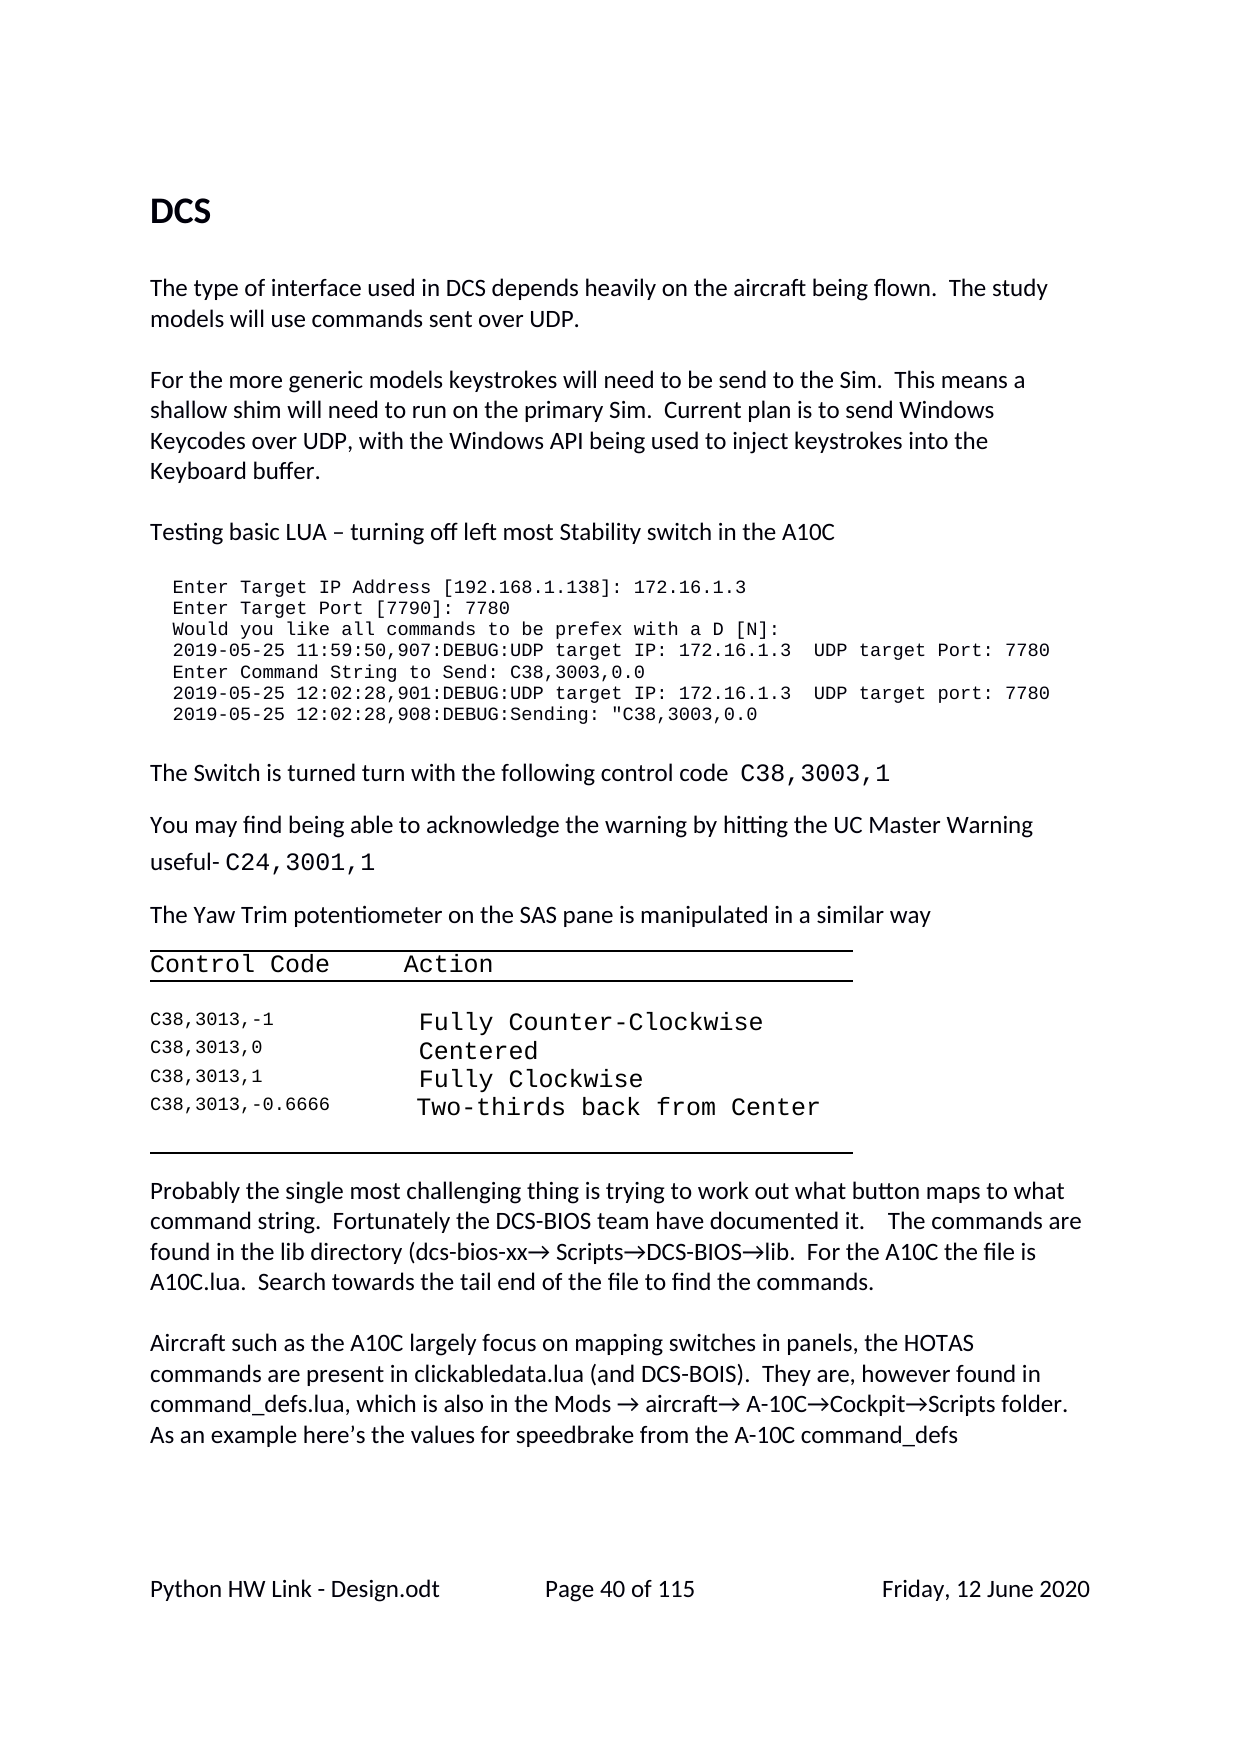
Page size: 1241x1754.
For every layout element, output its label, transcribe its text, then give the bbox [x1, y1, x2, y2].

text The Switch is turned turn with the following control code C38,3003,1 [150, 757, 1090, 788]
table_cell Two-thirds back from Center [404, 1095, 853, 1123]
subtitle DCS [150, 187, 1090, 233]
table_cell Centered [404, 1038, 853, 1067]
text 2019-05-25 12:02:28,901:DEBUG:UDP target IP: 172.16.1.3 UDP target port: 7780 [150, 684, 1090, 705]
table_cell C38,3013,0 [150, 1038, 403, 1067]
text The type of interface used in DCS depends heavily on the aircraft being flown. The study models will use commands sent over UDP. [150, 272, 1090, 333]
text Enter Command String to Send: C38,3003,0.0 [150, 662, 1090, 684]
text For the more generic models keystrokes will need to be send to the Sim. This means a shallow shim will need to run on the primary Sim. Current plan is to send Windows Keycodes over UDP, with the Windows API being used to inject keystrokes into the Keyboard buffer. [150, 364, 1090, 486]
table_header Action [404, 952, 853, 980]
text 2019-05-25 12:02:28,908:DEBUG:Sending: "C38,3003,0.0 [150, 705, 1090, 726]
table_cell [150, 982, 403, 1010]
text Probably the single most challenging thing is trying to work out what button maps to what command string. Fortunately the DCS-BIOS team have documented it. The commands are found in the lib directory (dcs-bios-xx→ Scripts→DCS-BIOS→lib. For the A10C the file is A10C.lua. Search towards the tail end of the file to find the commands. [150, 1175, 1090, 1297]
text Enter Target Port [7790]: 7780 [150, 599, 1090, 620]
table_cell Fully Clockwise [404, 1067, 853, 1095]
text Enter Target IP Address [192.168.1.138]: 172.16.1.3 [150, 577, 1090, 599]
table_cell [404, 1123, 853, 1152]
text Would you like all commands to be prefex with a D [N]: [150, 620, 1090, 641]
table_cell C38,3013,-1 [150, 1010, 403, 1038]
table_cell Fully Counter-Clockwise [404, 1010, 853, 1038]
text Testing basic LUA – turning off left most Stability switch in the A10C [150, 516, 1090, 547]
table_cell C38,3013,1 [150, 1067, 403, 1095]
table_header Control Code [150, 952, 403, 980]
table_cell C38,3013,-0.6666 [150, 1095, 403, 1123]
table_cell [150, 1123, 403, 1152]
text The Yaw Trim potentiometer on the SAS pane is manipulated in a similar way [150, 899, 1090, 929]
table_cell [404, 982, 853, 1010]
text You may find being able to acknowledge the warning by hitting the UC Master Warning useful- C24,3001,1 [150, 810, 1090, 878]
text 2019-05-25 11:59:50,907:DEBUG:UDP target IP: 172.16.1.3 UDP target Port: 7780 [150, 641, 1090, 662]
text Aircraft such as the A10C largely focus on mapping switches in panels, the HOTAS commands are present in clickabledata.lua (and DCS-BOIS). They are, however found in command_defs.lua, which is also in the Mods → aircraft→ A-10C→Cockpit→Scripts folder. As an example here’s the values for speedbrake from the A-10C command_defs [150, 1327, 1090, 1449]
